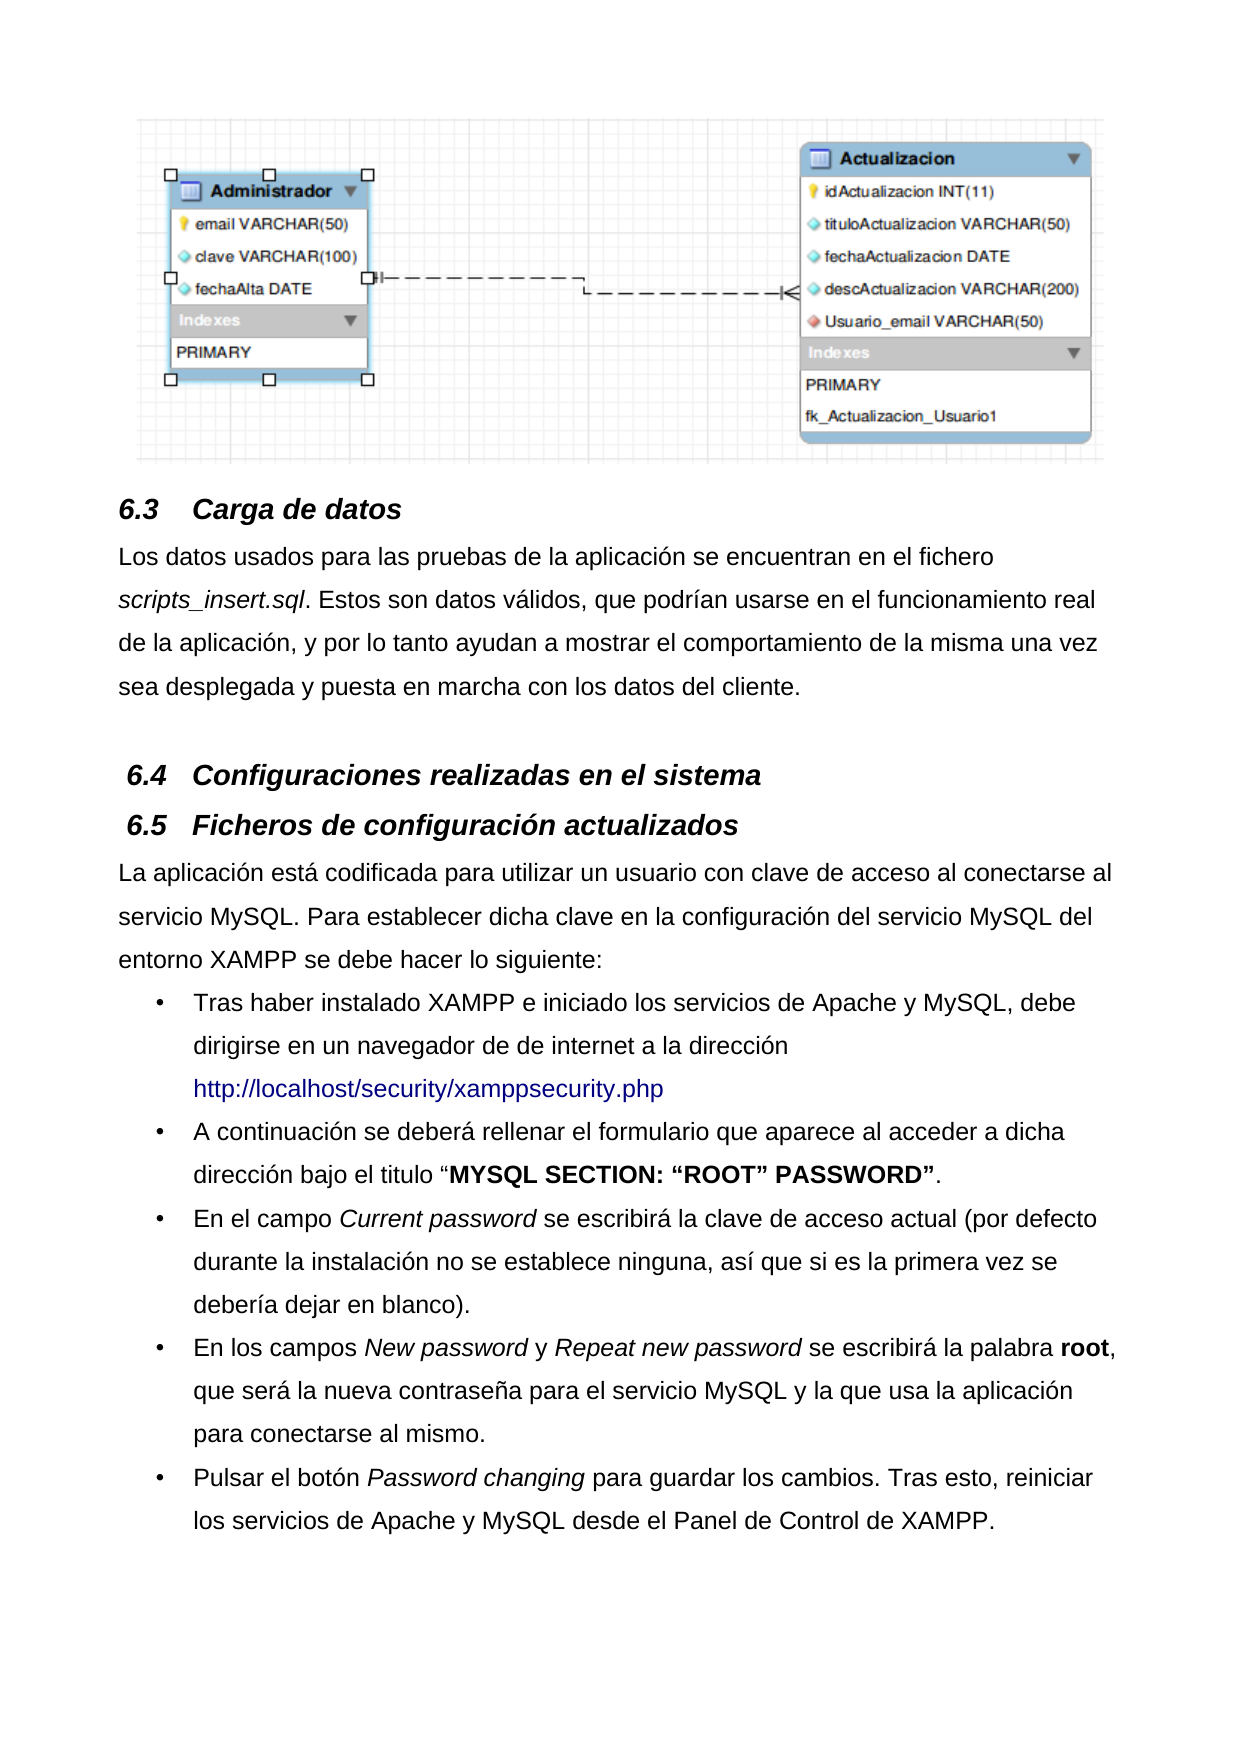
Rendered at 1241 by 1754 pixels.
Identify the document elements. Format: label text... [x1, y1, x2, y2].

list Tras haber instalado XAMPP e iniciado los servicios de Apache y MySQL, debe dirigirse en un navegador de de internet a la dirección http://localhost/security/xamppsecurity.php [156, 988, 1122, 1103]
list Pulsar el botón Password changing para guardar los cambios. Tras esto, reiniciar los servicios de Apache y MySQL desde el Panel de Control de XAMPP. [156, 1463, 1122, 1534]
subtitle Ficheros de configuración actualizados [118, 808, 1122, 842]
picture [136, 118, 1104, 464]
text Los datos usados para las pruebas de la aplicación se encuentran en el fichero scripts_insert.sql. Estos son datos válidos, que podrían usarse en el funcionamiento real de la aplicación, y por lo tanto ayudan a mostrar el comportamiento de la misma una vez sea desplegada y puesta en marcha con los datos del cliente. [118, 542, 1122, 700]
list En los campos New password y Repeat new password se escribirá la palabra root, que será la nueva contraseña para el servicio MySQL y la que usa la aplicación para conectarse al mismo. [156, 1333, 1122, 1448]
list A continuación se deberá rellenar el formulario que aparece al acceder a dicha dirección bajo el titulo “MYSQL SECTION: “ROOT” PASSWORD”. [156, 1117, 1122, 1189]
subtitle Carga de datos [118, 464, 1122, 525]
text La aplicación está codificada para utilizar un usuario con clave de acceso al conectarse al servicio MySQL. Para establecer dicha clave en la configuración del servicio MySQL del entorno XAMPP se debe hacer lo siguiente: [118, 858, 1122, 973]
subtitle Configuraciones realizadas en el sistema [118, 758, 1122, 791]
list En el campo Current password se escribirá la clave de acceso actual (por defecto durante la instalación no se establece ninguna, así que si es la primera vez se debería dejar en blanco). [156, 1204, 1122, 1319]
